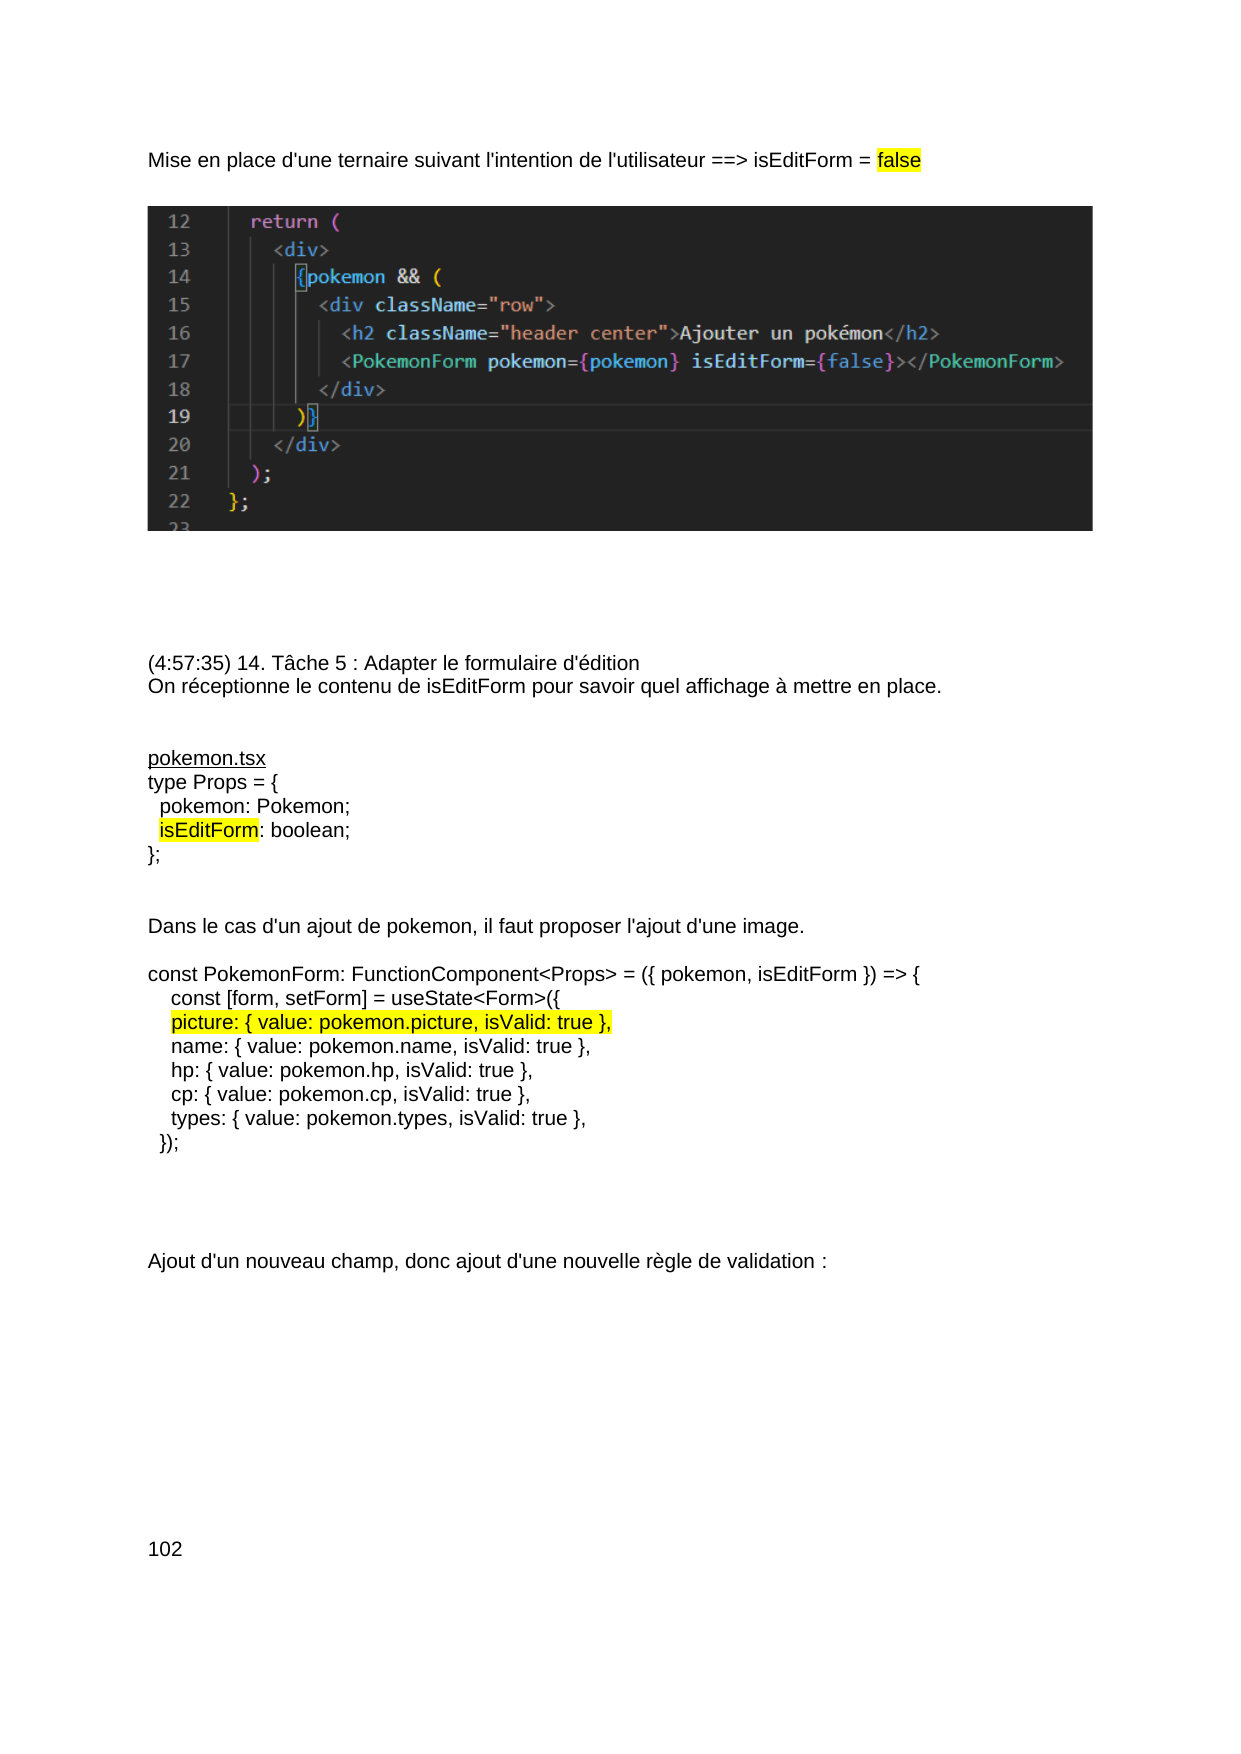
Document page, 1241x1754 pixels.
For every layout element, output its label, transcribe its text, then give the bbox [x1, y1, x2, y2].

text const [form, setForm] = useState<Form>({ [148, 986, 1093, 1010]
text Ajout d'un nouveau champ, donc ajout d'une nouvelle règle de validation : [148, 1225, 1093, 1273]
text pokemon.tsx [148, 746, 1093, 770]
text name: { value: pokemon.name, isValid: true }, [148, 1034, 1093, 1058]
text }; [148, 842, 1093, 866]
text Mise en place d'une ternaire suivant l'intention de l'utilisateur ==> isEditForm = false [148, 148, 1093, 172]
text cp: { value: pokemon.cp, isValid: true }, [148, 1082, 1093, 1106]
text picture: { value: pokemon.picture, isValid: true }, [148, 1010, 1093, 1034]
text On réceptionne le contenu de isEditForm pour savoir quel affichage à mettre en place. [148, 674, 1093, 698]
text const PokemonForm: FunctionComponent<Props> = ({ pokemon, isEditForm }) => { [148, 962, 1093, 986]
picture [147, 206, 1093, 531]
text (4:57:35) 14. Tâche 5 : Adapter le formulaire d'édition [148, 650, 1093, 674]
text Dans le cas d'un ajout de pokemon, il faut proposer l'ajout d'une image. [148, 914, 1093, 938]
text pokemon: Pokemon; [148, 794, 1093, 818]
text types: { value: pokemon.types, isValid: true }, [148, 1106, 1093, 1129]
text isEditForm: boolean; [148, 818, 1093, 842]
text }); [148, 1129, 1093, 1153]
text type Props = { [148, 770, 1093, 794]
text hp: { value: pokemon.hp, isValid: true }, [148, 1058, 1093, 1082]
